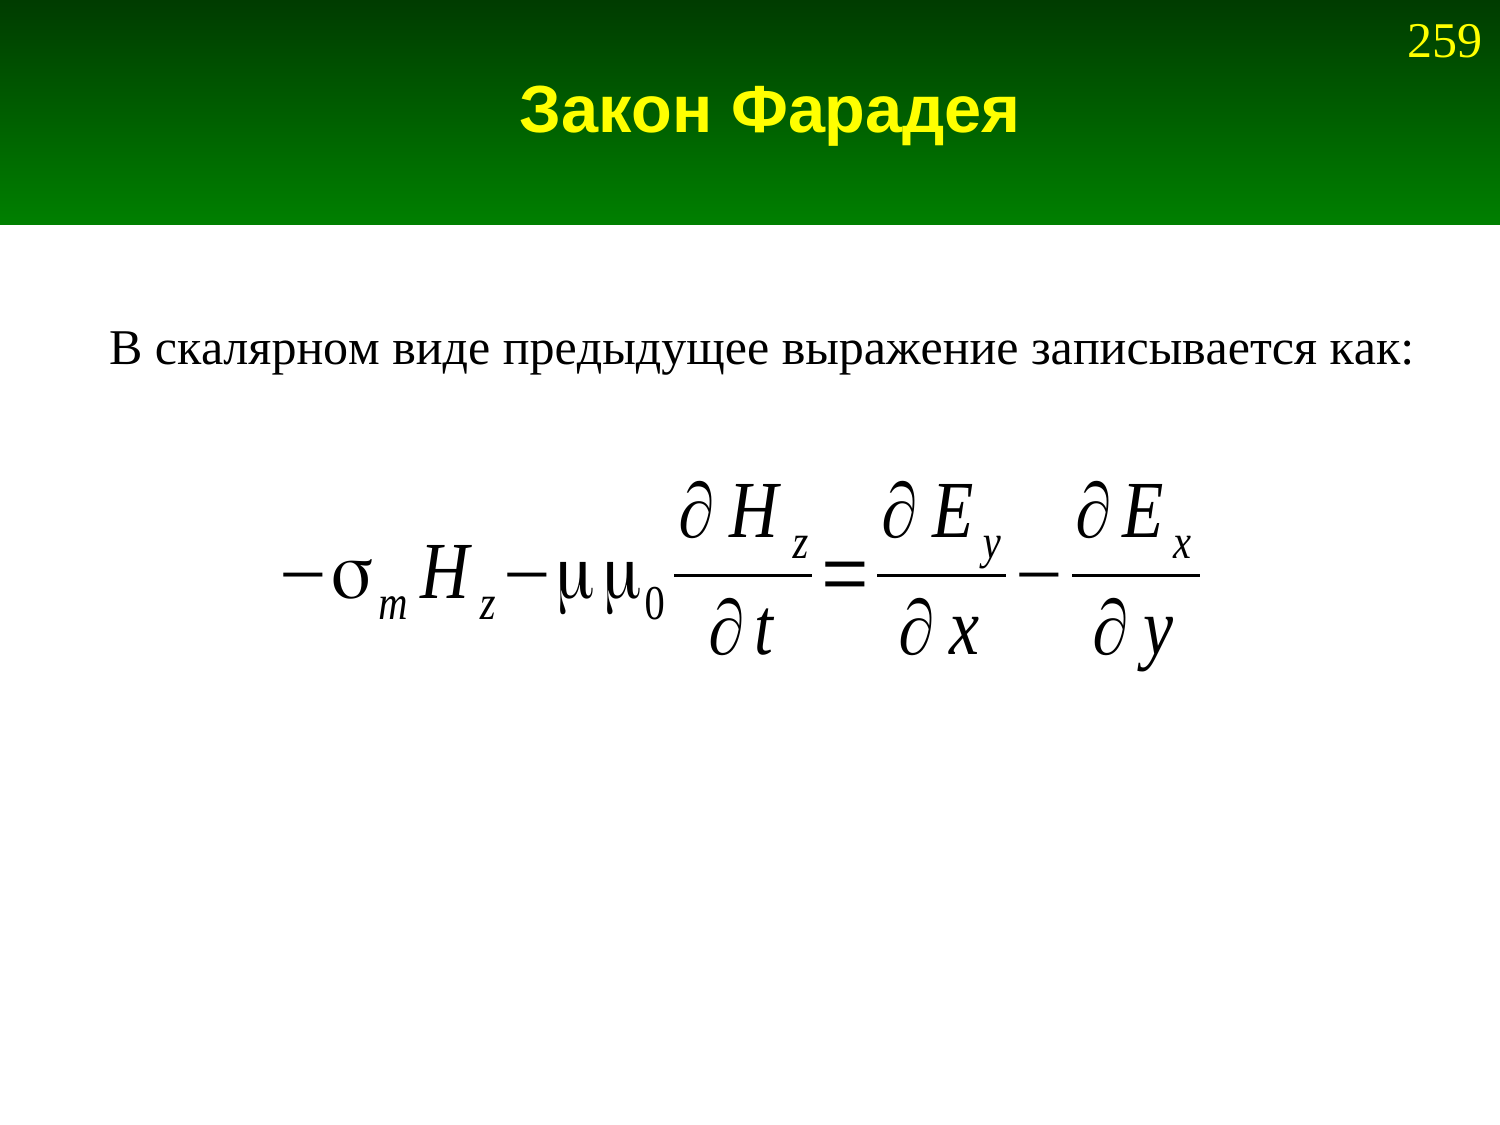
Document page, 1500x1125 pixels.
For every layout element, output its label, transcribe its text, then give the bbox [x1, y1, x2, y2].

title Закон Фарадея [100, 2, 1441, 209]
chart [259, 467, 1218, 674]
text_box В скалярном виде предыдущее выражение записывается как: [94, 307, 1430, 382]
